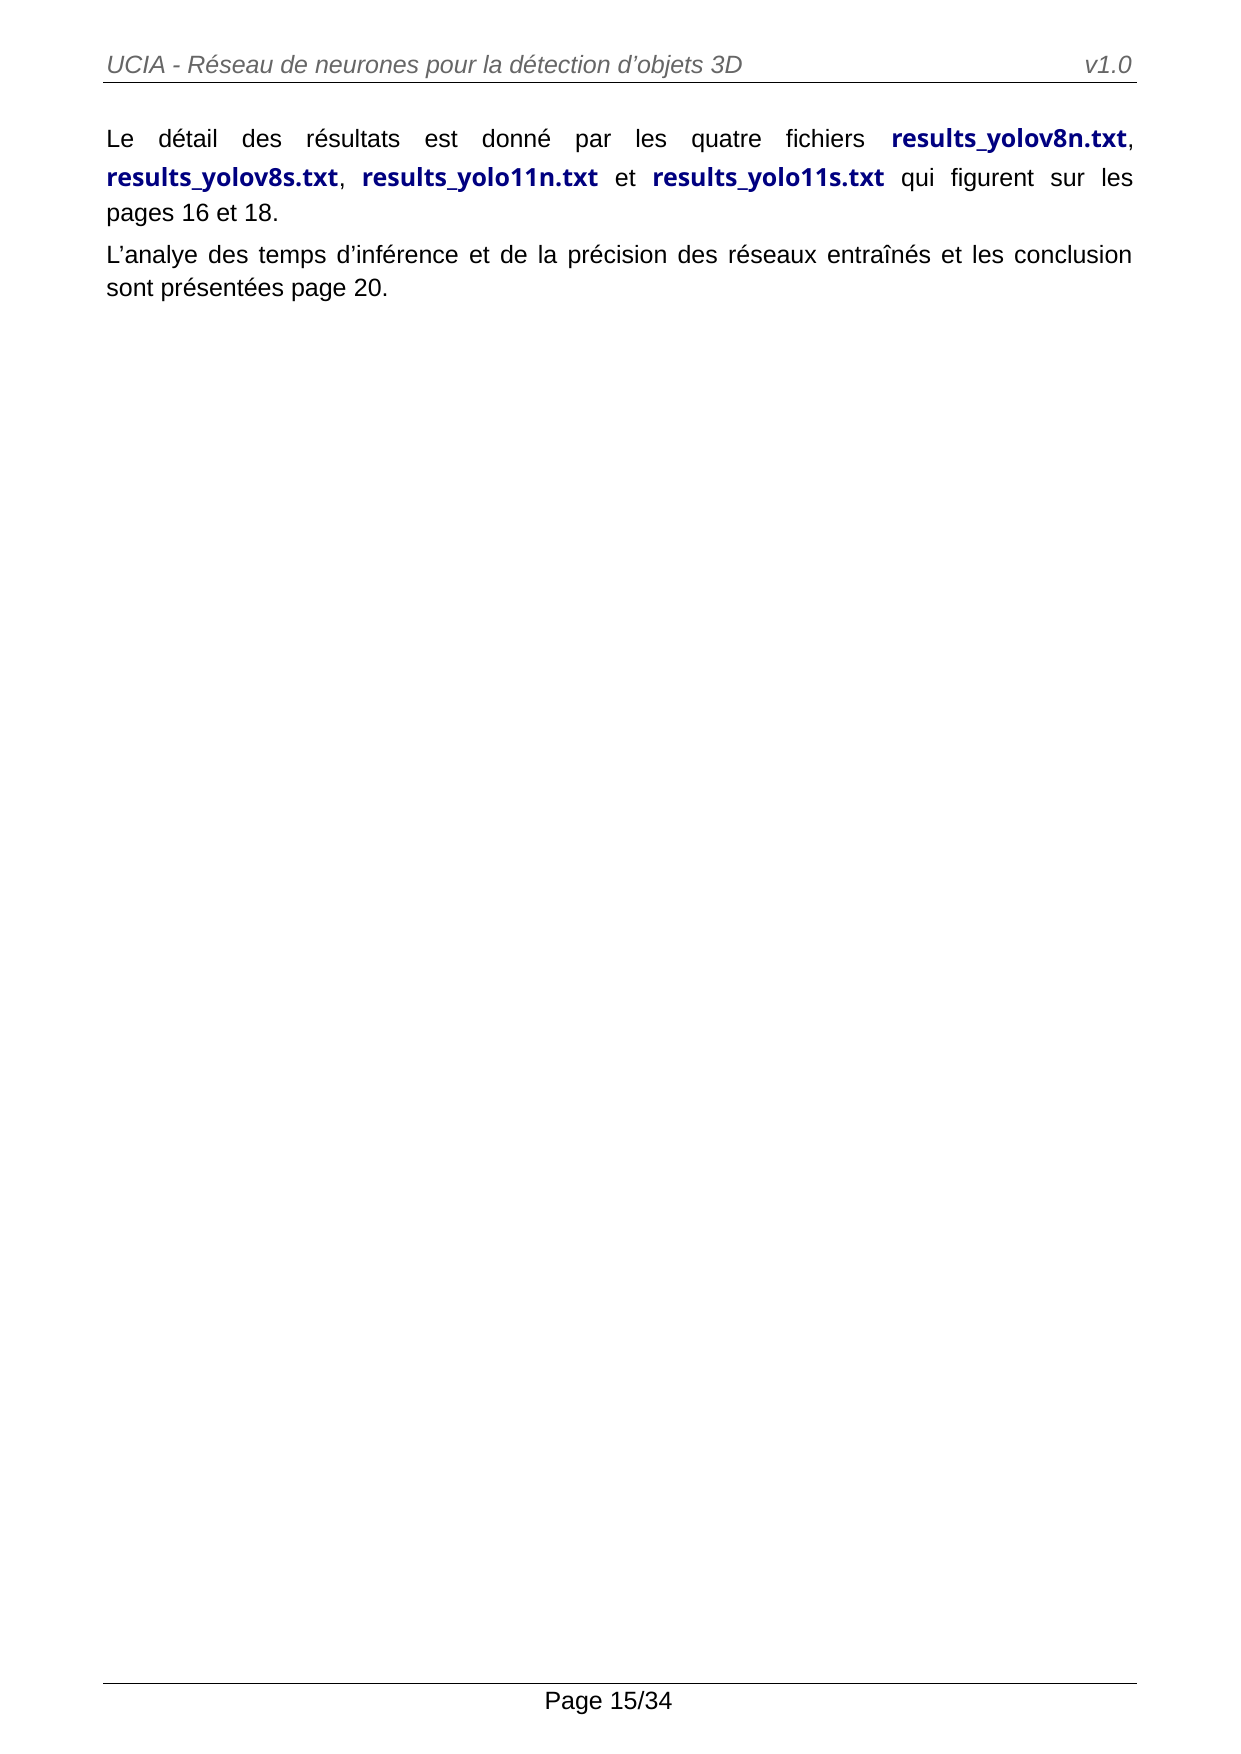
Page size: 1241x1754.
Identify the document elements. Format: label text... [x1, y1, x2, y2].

text L’analye des temps d’inférence et de la précision des réseaux entraînés et les conclusion sont présentées page 19. [106, 239, 1134, 301]
text Le détail des résultats est donné par les quatre fichiers results_yolov8n.txt, results_yolov8s.txt, results_yolo11n.txt et results_yolo11s.txt qui figurent sur les pages 15 et 17. [106, 120, 1134, 226]
